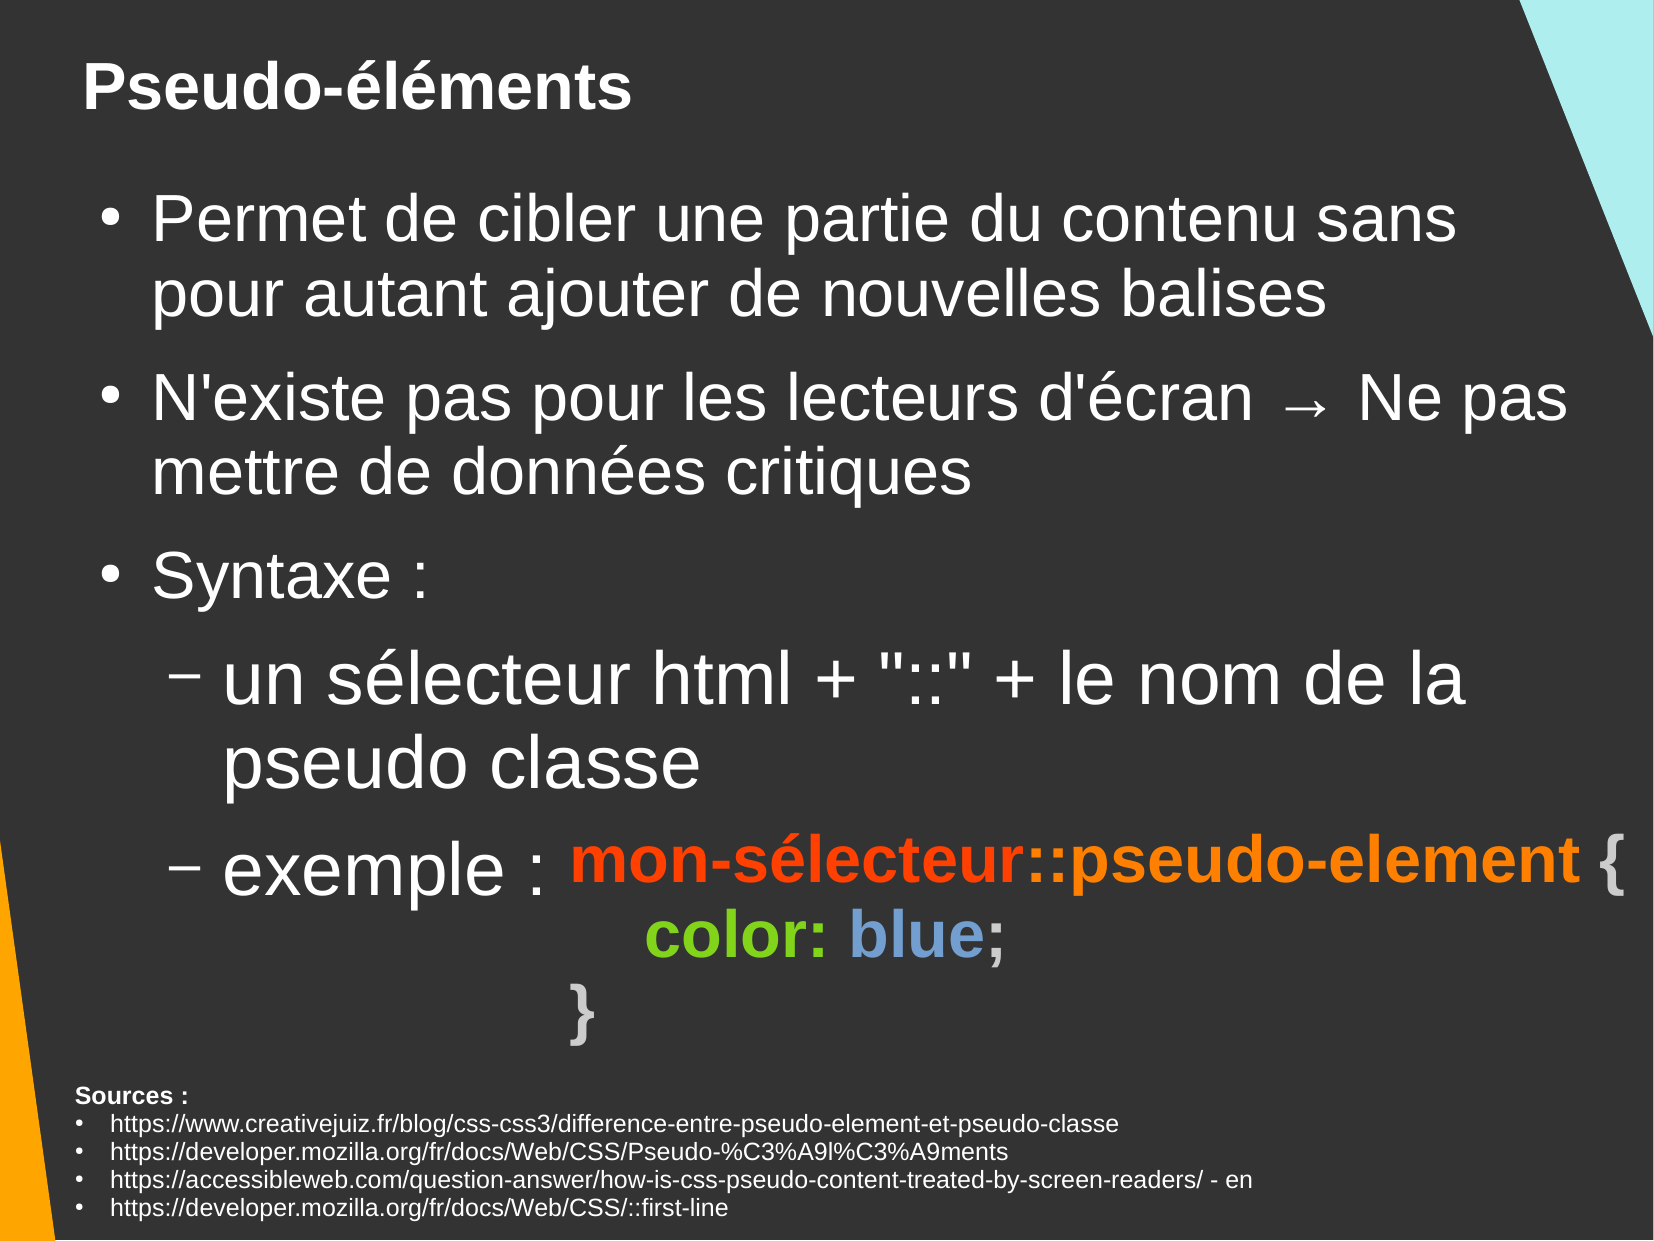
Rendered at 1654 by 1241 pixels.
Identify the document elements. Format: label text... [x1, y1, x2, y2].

text_box mon-sélecteur::pseudo-element { color: blue; } [555, 814, 1654, 1129]
text_box [1519, 0, 1654, 339]
title Pseudo-éléments [82, 49, 1571, 152]
text_box Sources : https://www.creativejuiz.fr/blog/css-css3/difference-entre-pseudo-element-et-pseudo-classe https://developer.mozilla.org/fr/docs/Web/CSS/Pseudo-%C3%A9l%C3%A9ments https://accessibleweb.com/question-answer/how-is-css-pseudo-content-treated-by-screen-readers/ - en https://developer.mozilla.org/fr/docs/Web/CSS/::first-line [60, 1074, 1546, 1241]
text_box [0, 840, 56, 1241]
list Permet de cibler une partie du contenu sans pour autant ajouter de nouvelles balises N'existe pas pour les lecteurs d'écran → Ne pas mettre de données critiques Syntaxe : un sélecteur html + "::" + le nom de la pseudo classe exemple : [80, 180, 1605, 922]
